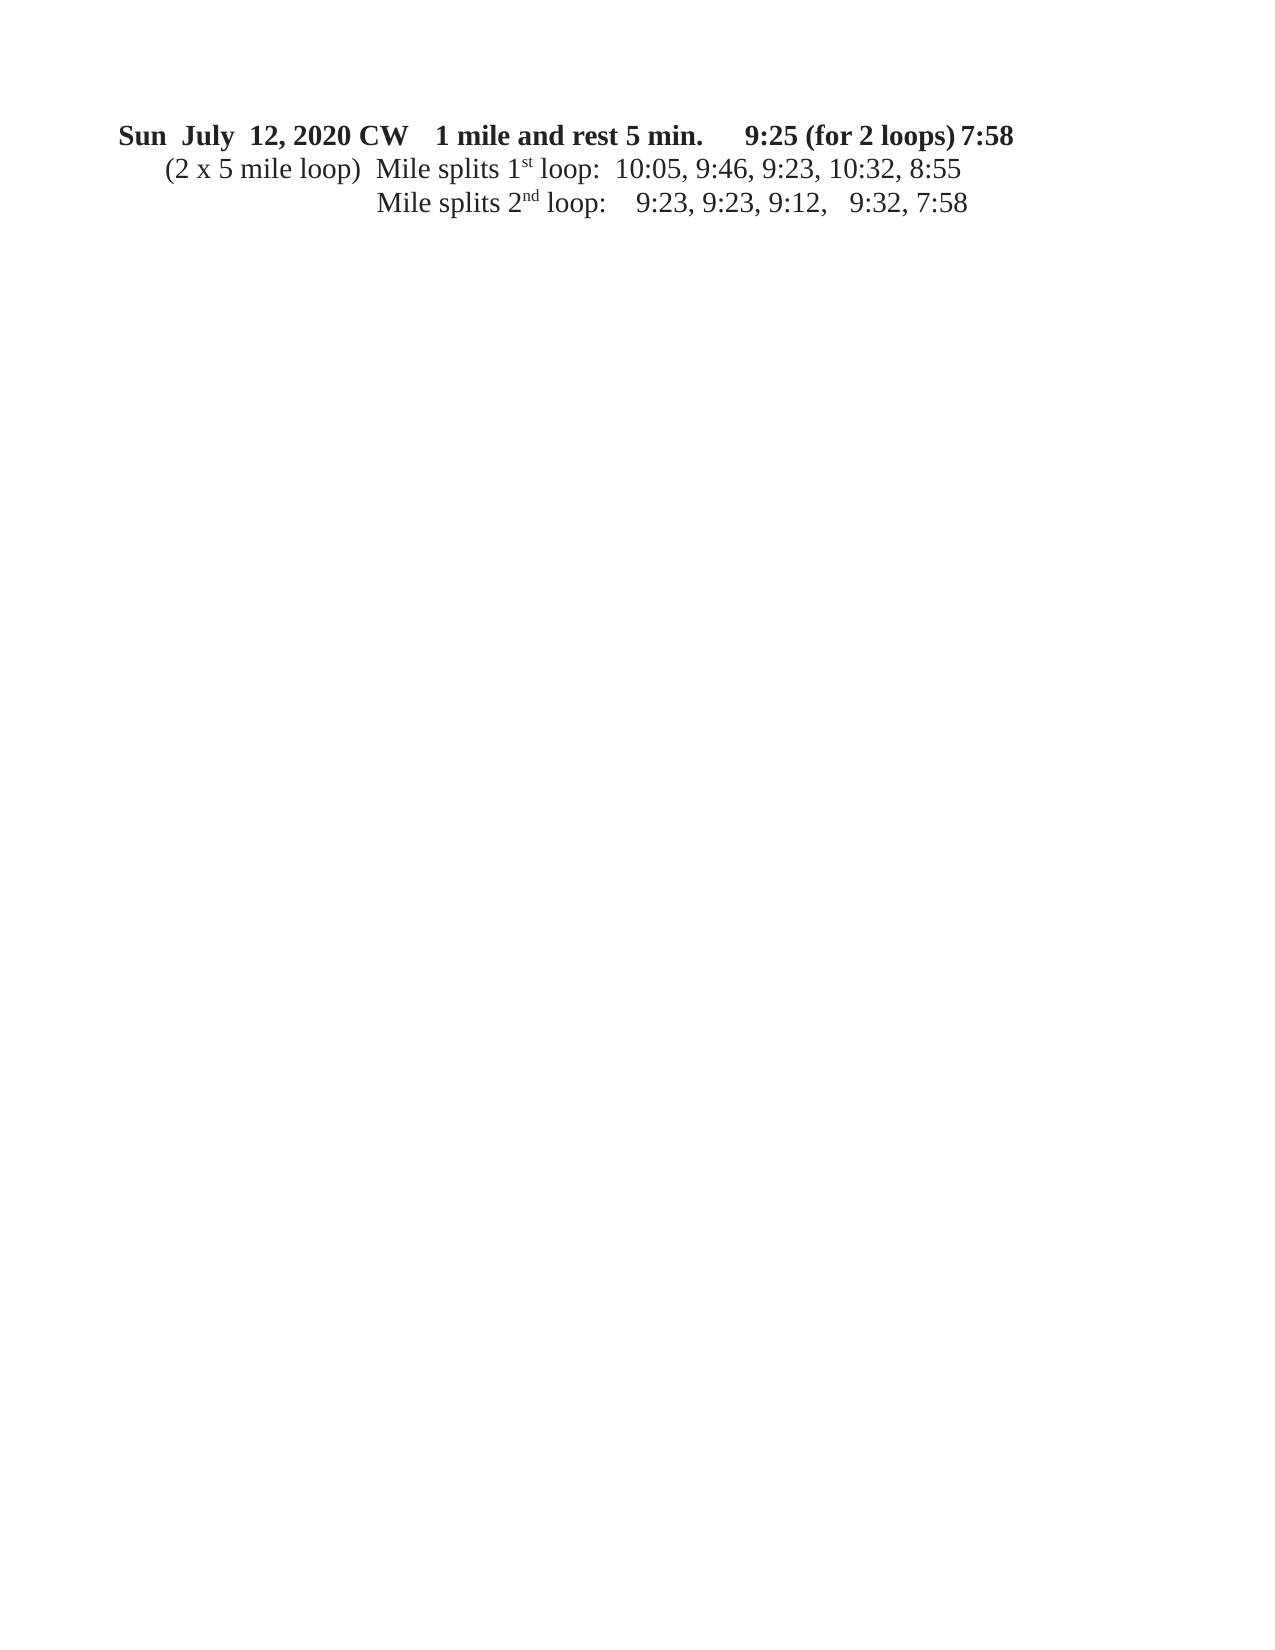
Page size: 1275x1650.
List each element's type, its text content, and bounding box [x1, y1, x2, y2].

text Sun July 12, 2020 CW 1 mile and rest 5 min. 9:25 (for 2 loops) 7:58 (2 x 5 mile loop) Mile splits 1st loop: 10:05, 9:46, 9:23, 10:32, 8:55 [118, 118, 1161, 185]
text Mile splits 2nd loop: 9:23, 9:23, 9:12, 9:32, 7:58 [118, 185, 1161, 219]
